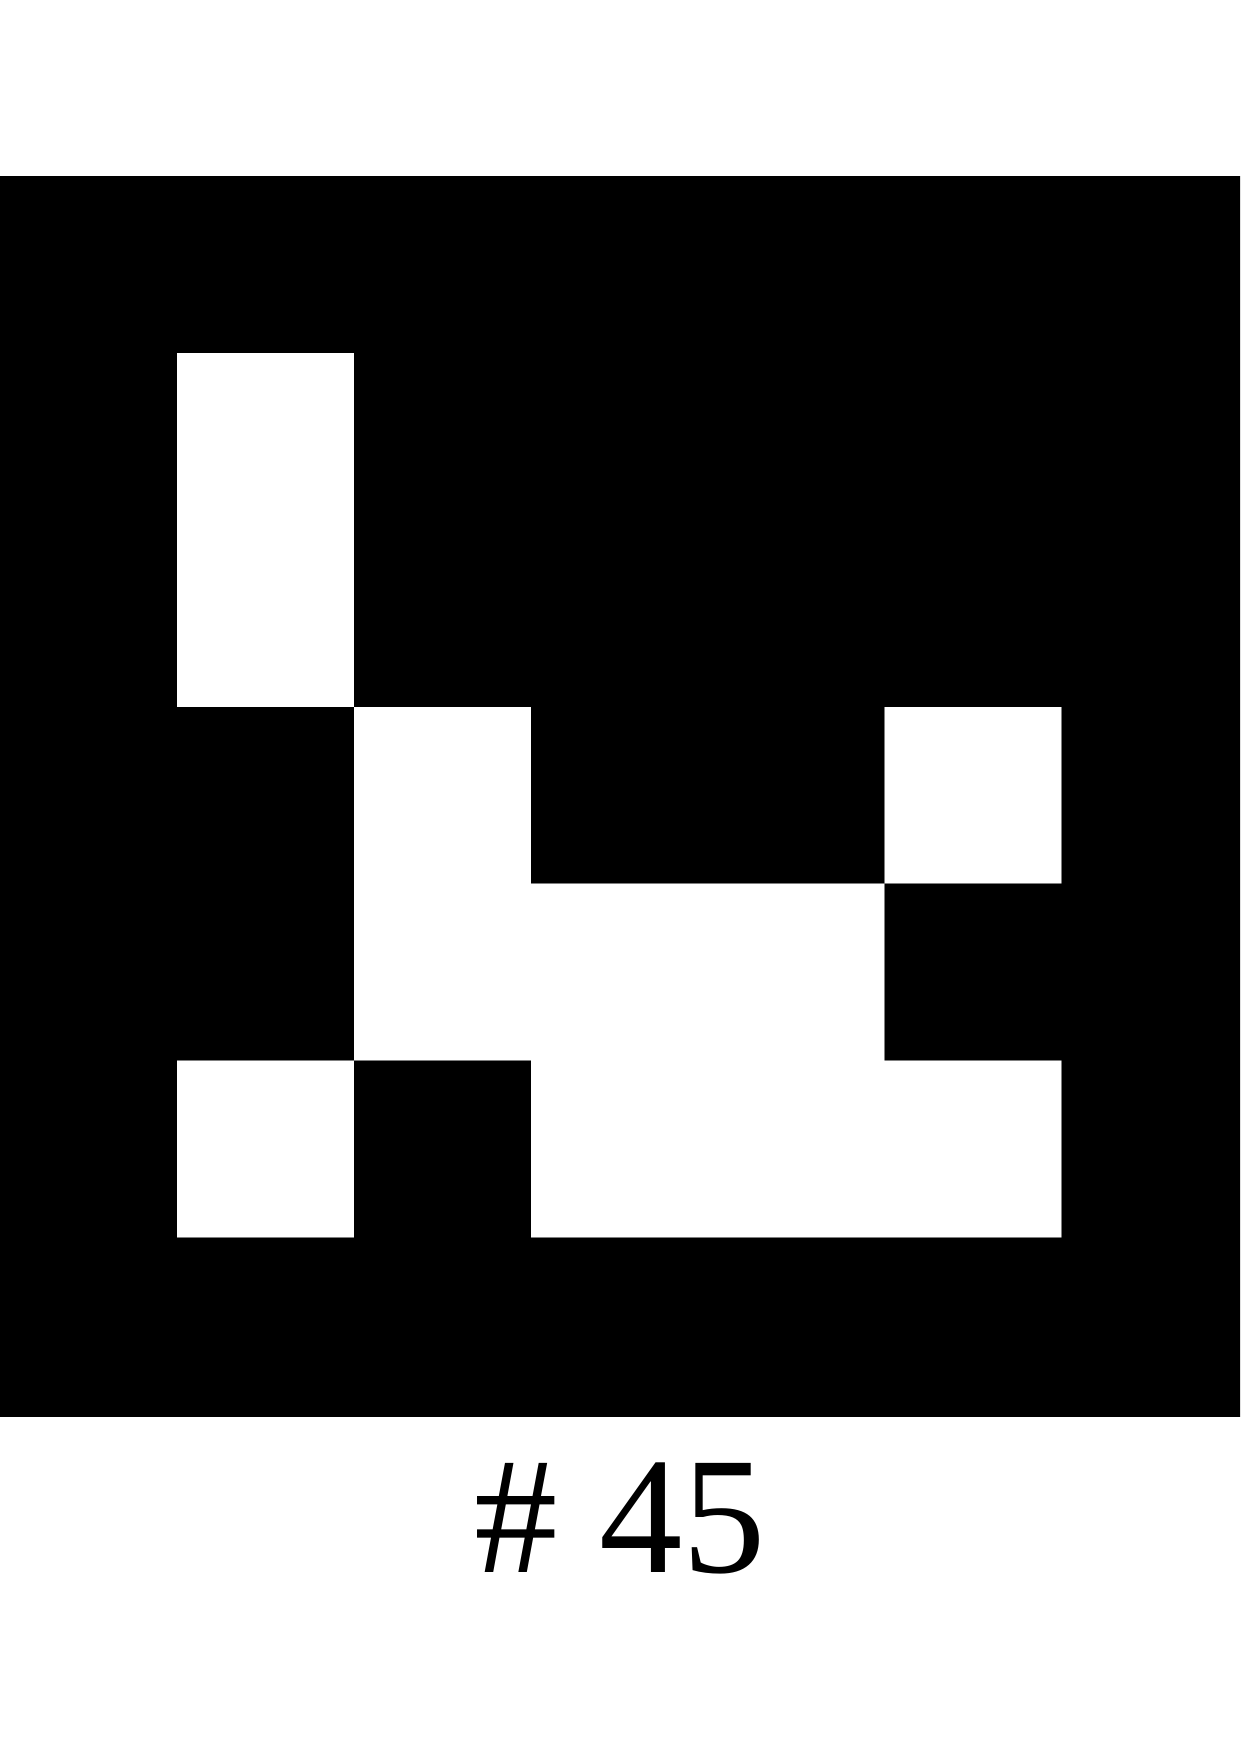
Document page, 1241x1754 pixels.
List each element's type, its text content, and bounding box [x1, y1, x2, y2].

text # 45 [118, 1417, 1122, 1608]
picture [0, 176, 1241, 1417]
